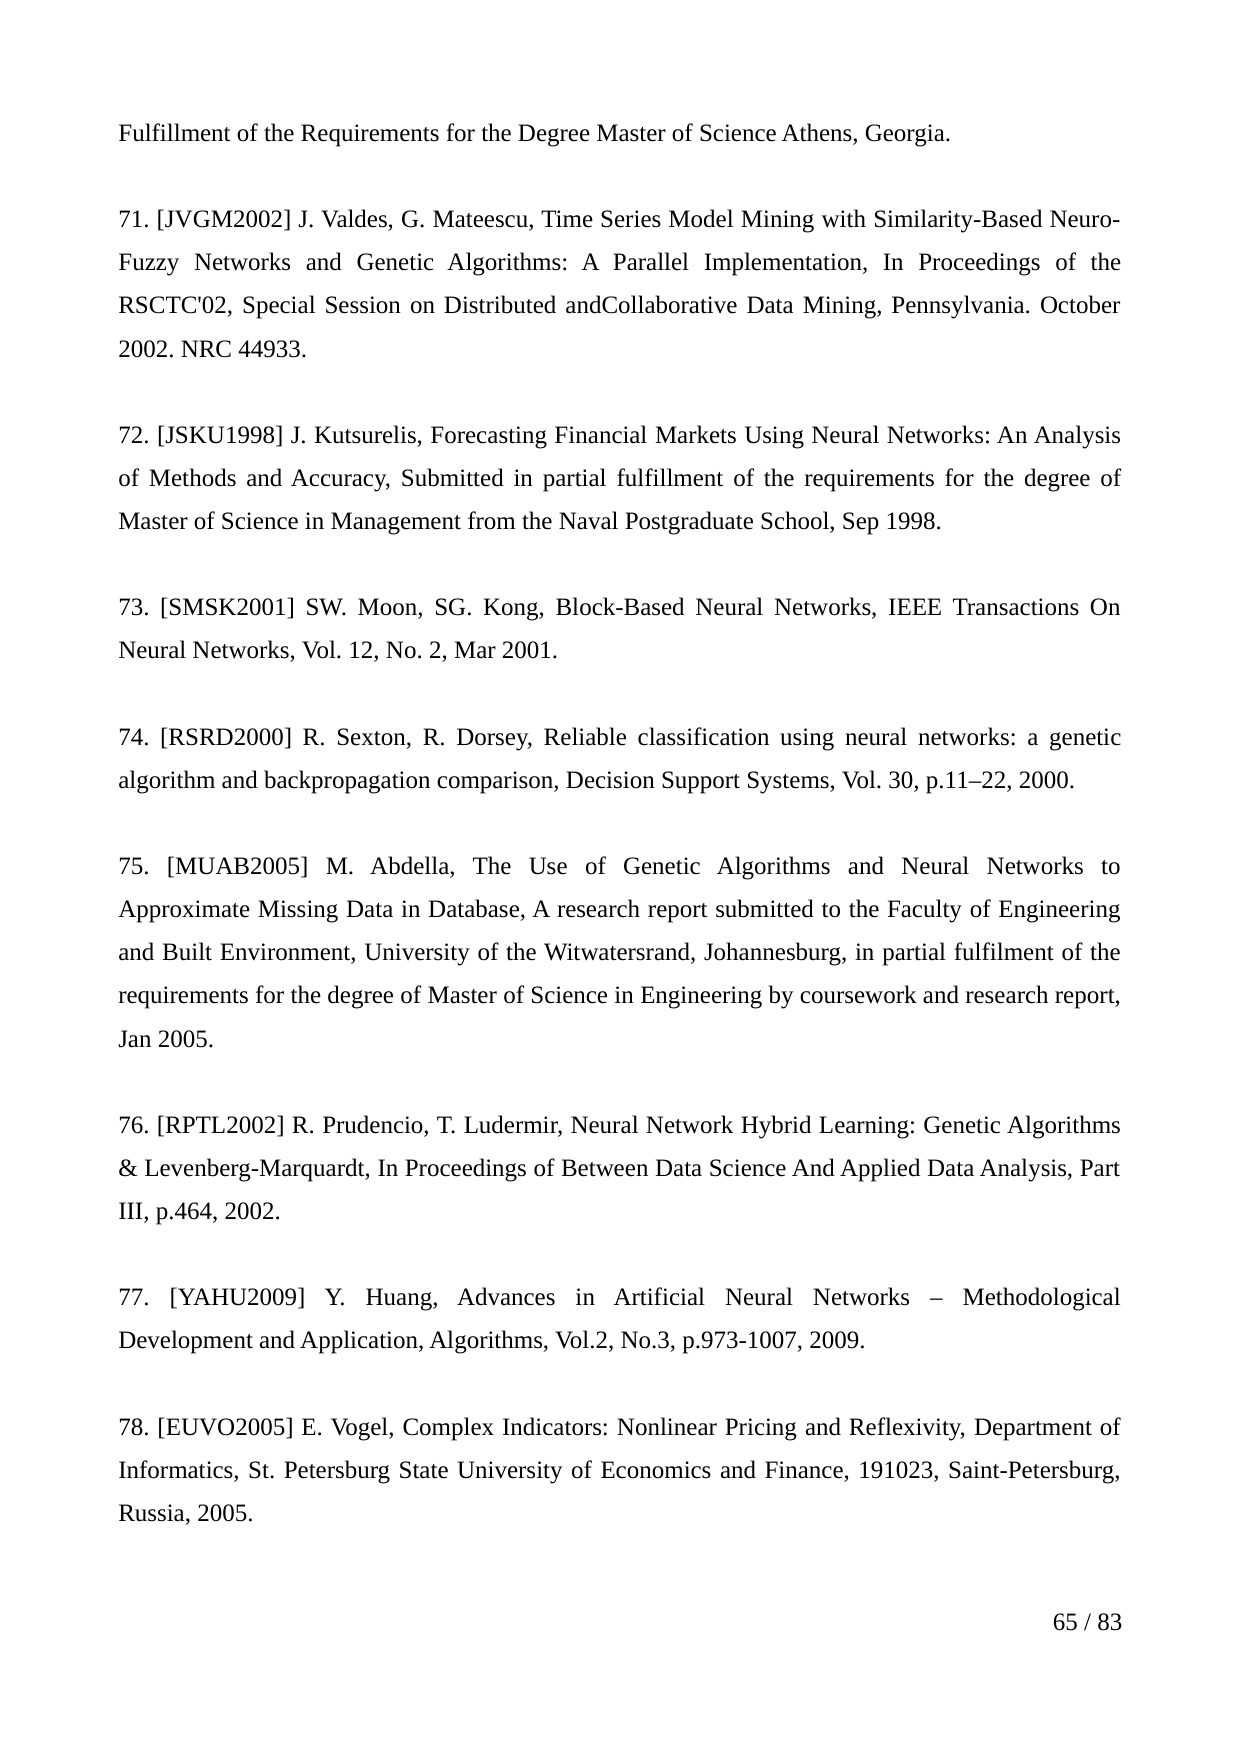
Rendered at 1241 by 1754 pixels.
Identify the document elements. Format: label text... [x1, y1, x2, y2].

text 78. [EUVO2005] E. Vogel, Complex Indicators: Nonlinear Pricing and Reflexivity, Department of Informatics, St. Petersburg State University of Economics and Finance, 191023, Saint-Petersburg, Russia, 2005. [118, 1412, 1122, 1527]
text 74. [RSRD2000] R. Sexton, R. Dorsey, Reliable classification using neural networks: a genetic algorithm and backpropagation comparison, Decision Support Systems, Vol. 30, p.11–22, 2000. [118, 722, 1122, 794]
text 73. [SMSK2001] SW. Moon, SG. Kong, Block-Based Neural Networks, IEEE Transactions On Neural Networks, Vol. 12, No. 2, Mar 2001. [118, 592, 1122, 664]
text 71. [JVGM2002] J. Valdes, G. Mateescu, Time Series Model Mining with Similarity-Based Neuro-Fuzzy Networks and Genetic Algorithms: A Parallel Implementation, In Proceedings of the RSCTC'02, Special Session on Distributed andCollaborative Data Mining, Pennsylvania. October 2002. NRC 44933. [118, 204, 1122, 362]
text Fulfillment of the Requirements for the Degree Master of Science Athens, Georgia. [118, 118, 1122, 147]
text 77. [YAHU2009] Y. Huang, Advances in Artificial Neural Networks – Methodological Development and Application, Algorithms, Vol.2, No.3, p.973-1007, 2009. [118, 1282, 1122, 1354]
text 72. [JSKU1998] J. Kutsurelis, Forecasting Financial Markets Using Neural Networks: An Analysis of Methods and Accuracy, Submitted in partial fulfillment of the requirements for the degree of Master of Science in Management from the Naval Postgraduate School, Sep 1998. [118, 420, 1122, 535]
text 75. [MUAB2005] M. Abdella, The Use of Genetic Algorithms and Neural Networks to Approximate Missing Data in Database, A research report submitted to the Faculty of Engineering and Built Environment, University of the Witwatersrand, Johannesburg, in partial fulfilment of the requirements for the degree of Master of Science in Engineering by coursework and research report, Jan 2005. [118, 851, 1122, 1052]
text 76. [RPTL2002] R. Prudencio, T. Ludermir, Neural Network Hybrid Learning: Genetic Algorithms & Levenberg-Marquardt, In Proceedings of Between Data Science And Applied Data Analysis, Part III, p.464, 2002. [118, 1110, 1122, 1225]
